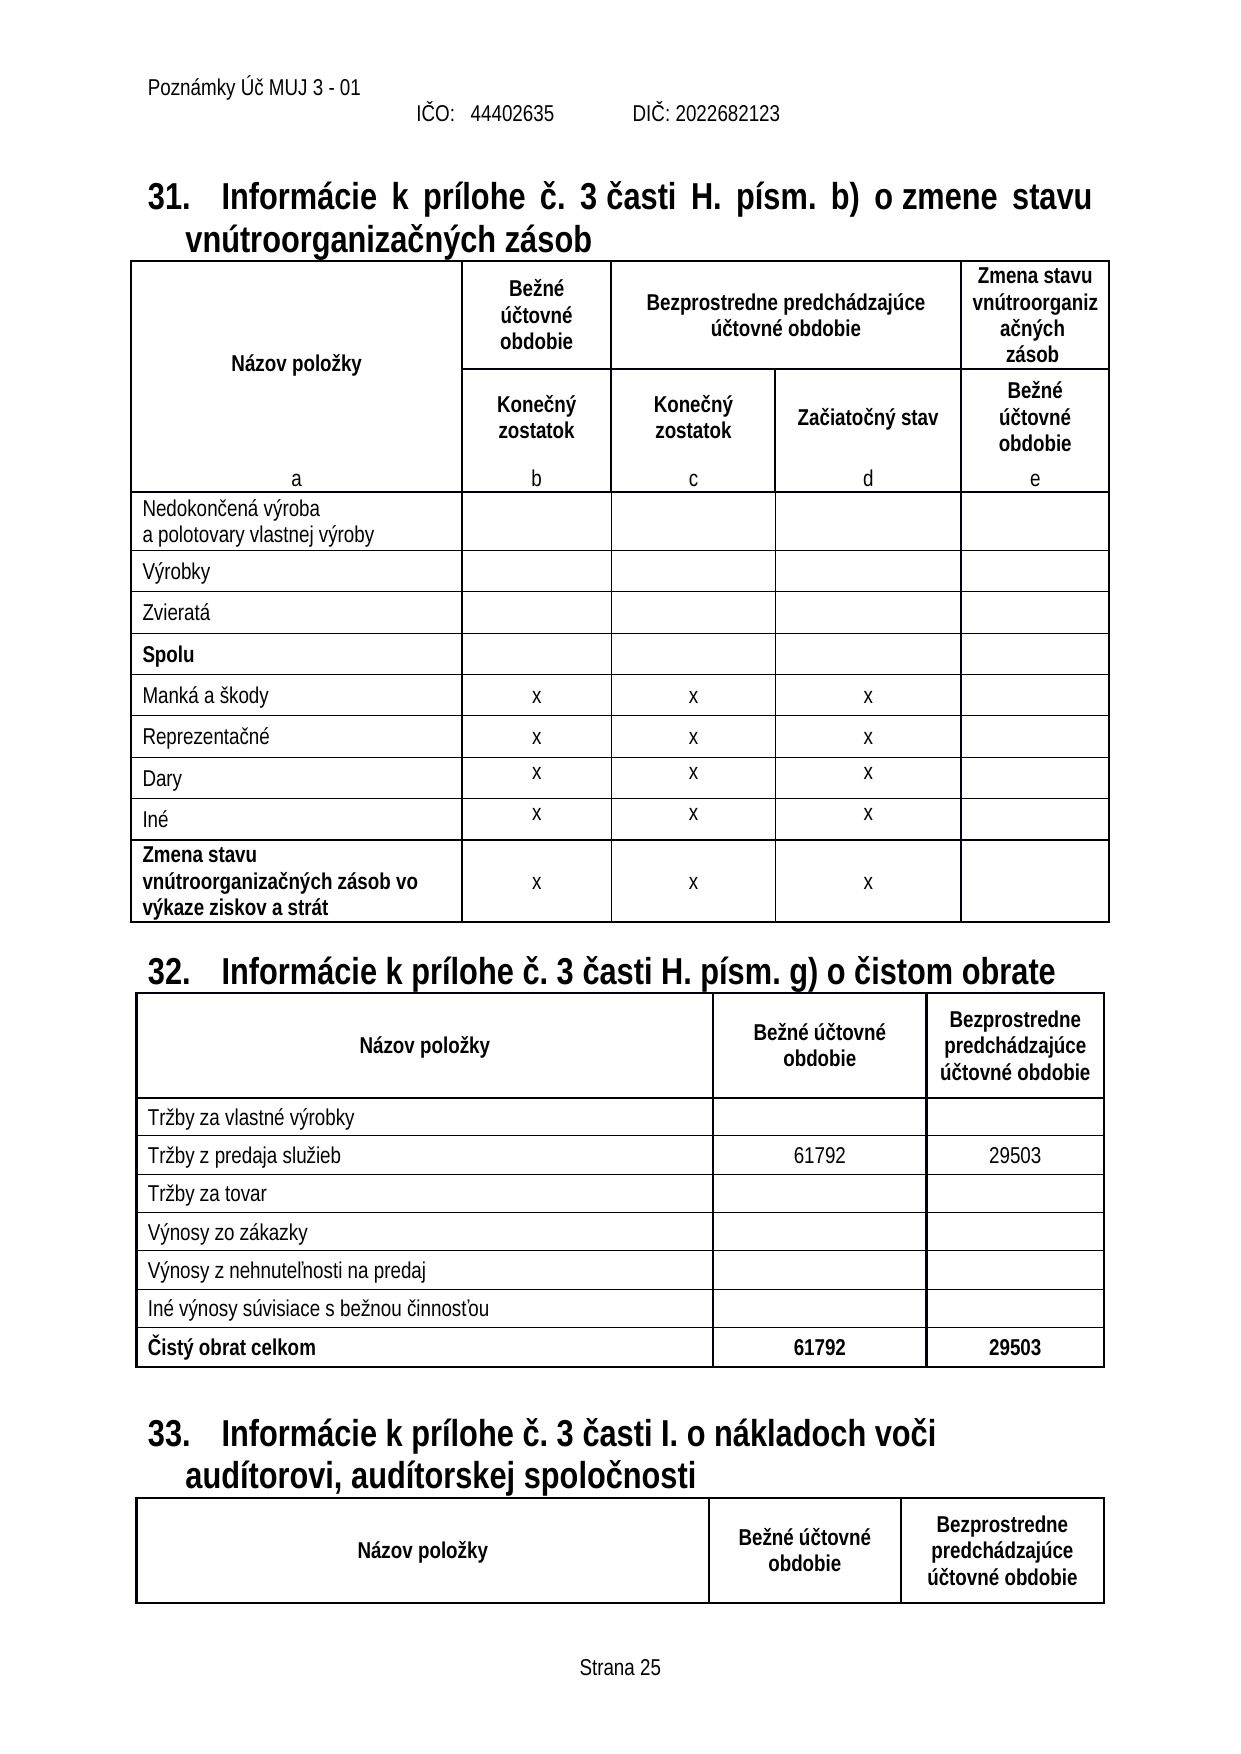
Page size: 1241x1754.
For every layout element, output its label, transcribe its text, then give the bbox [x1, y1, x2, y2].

table_cell 61792 [714, 1328, 925, 1366]
title Informácie k prílohe č. 3 časti I. o nákladoch voči audítorovi, audítorskej spoločnosti [148, 1411, 1092, 1497]
table_header Názov položky [138, 994, 712, 1097]
table_header Bezprostredne predchádzajúce účtovné obdobie [612, 262, 960, 368]
table_cell x [776, 799, 960, 839]
table_cell x [612, 675, 775, 715]
table_cell Dary [132, 758, 461, 798]
table_header Bezprostredne predchádzajúce účtovné obdobie [902, 1499, 1103, 1602]
table_cell [612, 493, 775, 550]
table_cell Začiatočný stav [776, 370, 960, 464]
table_cell [714, 1175, 925, 1212]
table_cell Výnosy z nehnuteľnosti na predaj [138, 1251, 712, 1289]
table_cell c [612, 465, 774, 491]
table_cell Spolu [132, 634, 461, 674]
table_cell [962, 592, 1108, 633]
table_cell b [463, 465, 610, 491]
table_cell [962, 799, 1108, 839]
table_cell Tržby z predaja služieb [138, 1136, 712, 1173]
table_cell [463, 493, 611, 550]
table_cell Čistý obrat celkom [138, 1328, 712, 1366]
table_cell [962, 716, 1108, 757]
table_cell Výrobky [132, 551, 461, 591]
table_cell [776, 634, 960, 674]
table_cell x [612, 716, 775, 757]
table_cell 29503 [928, 1328, 1103, 1366]
table_cell [962, 841, 1108, 921]
table_header Zmena stavu vnútroorganizačných zásob [962, 262, 1108, 368]
table_cell x [776, 716, 960, 757]
table_header Názov položky [138, 1499, 708, 1602]
table_cell Iné [132, 799, 461, 839]
table_cell x [463, 799, 611, 839]
table_cell 29503 [928, 1136, 1103, 1173]
table_cell Zmena stavu vnútroorganizačných zásob vo výkaze ziskov a strát [132, 841, 461, 921]
table_cell [714, 1213, 925, 1250]
table_cell [714, 1290, 925, 1327]
table_cell [463, 551, 611, 591]
table_cell Konečný zostatok [612, 370, 774, 464]
table_header Názov položky [132, 262, 461, 464]
table_cell [714, 1099, 925, 1135]
table_cell [928, 1290, 1103, 1327]
table_header Bežné účtovné obdobie [463, 262, 610, 368]
table_cell [928, 1251, 1103, 1289]
table_cell [463, 592, 611, 633]
table_cell x [776, 758, 960, 798]
table_cell Výnosy zo zákazky [138, 1213, 712, 1250]
table_cell [776, 551, 960, 591]
table_cell [612, 592, 775, 633]
table_cell [962, 758, 1108, 798]
table_cell [962, 675, 1108, 715]
table_cell Manká a škody [132, 675, 461, 715]
table_cell [776, 592, 960, 633]
table_cell x [463, 675, 611, 715]
table_cell x [612, 758, 775, 798]
table_header Bezprostredne predchádzajúce účtovné obdobie [928, 994, 1103, 1097]
table_cell a [132, 465, 461, 491]
table_cell x [776, 841, 960, 921]
table_cell x [612, 799, 775, 839]
table_cell Iné výnosy súvisiace s bežnou činnosťou [138, 1290, 712, 1327]
table_cell x [463, 716, 611, 757]
table_cell [714, 1251, 925, 1289]
title Informácie k prílohe č. 3 časti H. písm. b) o zmene stavu vnútroorganizačných zásob [148, 174, 1092, 260]
table_header Bežné účtovné obdobie [714, 994, 925, 1097]
table_cell x [776, 675, 960, 715]
table_cell [962, 634, 1108, 674]
table_cell [928, 1175, 1103, 1212]
title Informácie k prílohe č. 3 časti H. písm. g) o čistom obrate [148, 949, 1092, 992]
table_cell [928, 1213, 1103, 1250]
table_cell [776, 493, 960, 550]
table_cell Reprezentačné [132, 716, 461, 757]
table_cell 61792 [714, 1136, 925, 1173]
table_cell x [612, 841, 775, 921]
table_cell Bežné účtovné obdobie [962, 370, 1108, 464]
table_header Bežné účtovné obdobie [710, 1499, 900, 1602]
table_cell d [776, 465, 960, 491]
table_cell [612, 551, 775, 591]
table_cell Tržby za vlastné výrobky [138, 1099, 712, 1135]
table_cell x [463, 841, 611, 921]
table_cell x [463, 758, 611, 798]
table_cell [962, 551, 1108, 591]
table_cell [962, 493, 1108, 550]
table_cell Tržby za tovar [138, 1175, 712, 1212]
table_cell Nedokončená výroba a polotovary vlastnej výroby [132, 493, 461, 550]
table_cell [463, 634, 611, 674]
table_cell Zvieratá [132, 592, 461, 633]
table_cell [928, 1099, 1103, 1135]
table_cell e [962, 465, 1108, 491]
table_cell Konečný zostatok [463, 370, 610, 464]
table_cell [612, 634, 775, 674]
